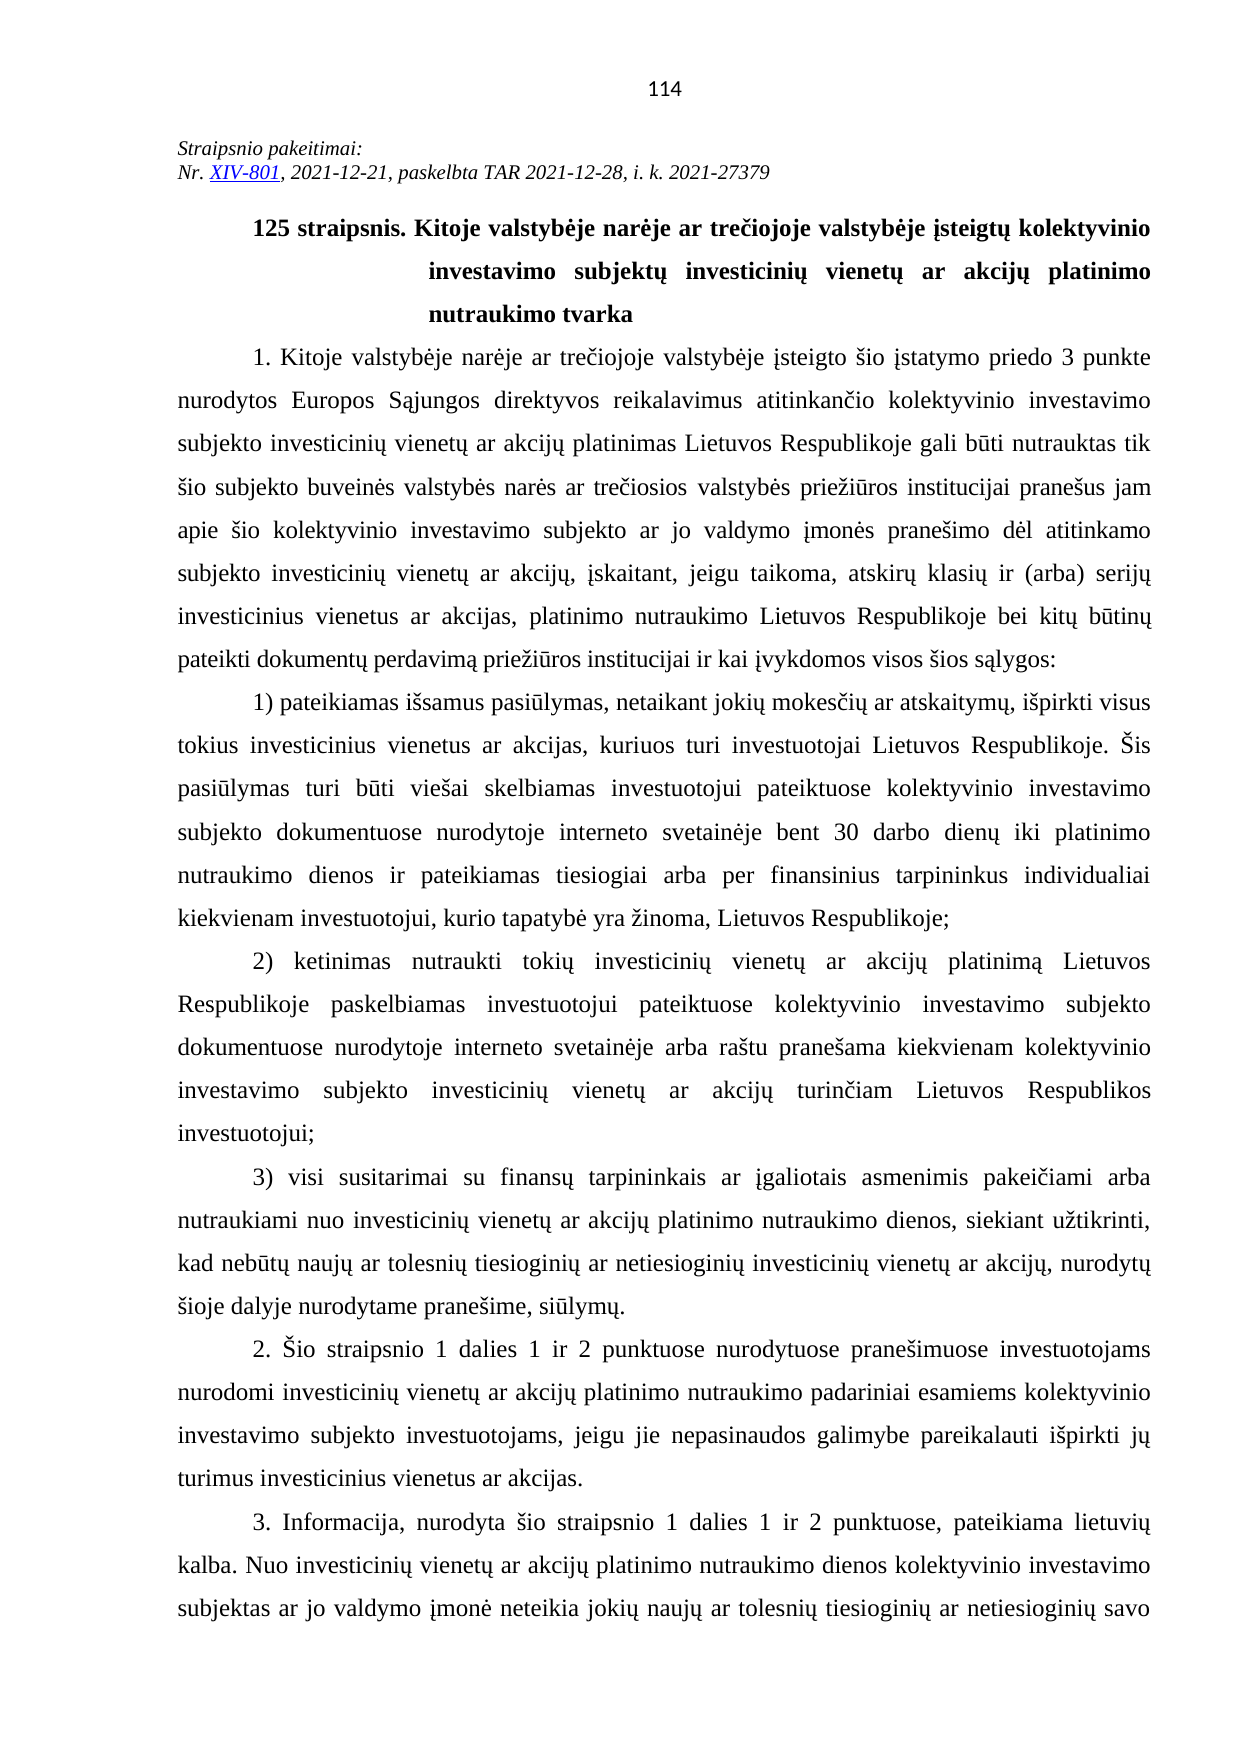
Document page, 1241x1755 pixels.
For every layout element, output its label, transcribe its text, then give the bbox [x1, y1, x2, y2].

text Straipsnio pakeitimai: [177, 136, 1152, 160]
text 1) pateikiamas išsamus pasiūlymas, netaikant jokių mokesčių ar atskaitymų, išpirkti visus tokius investicinius vienetus ar akcijas, kuriuos turi investuotojai Lietuvos Respublikoje. Šis pasiūlymas turi būti viešai skelbiamas investuotojui pateiktuose kolektyvinio investavimo subjekto dokumentuose nurodytoje interneto svetainėje bent 30 darbo dienų iki platinimo nutraukimo dienos ir pateikiamas tiesiogiai arba per finansinius tarpininkus individualiai kiekvienam investuotojui, kurio tapatybė yra žinoma, Lietuvos Respublikoje; [177, 687, 1152, 932]
text 2) ketinimas nutraukti tokių investicinių vienetų ar akcijų platinimą Lietuvos Respublikoje paskelbiamas investuotojui pateiktuose kolektyvinio investavimo subjekto dokumentuose nurodytoje interneto svetainėje arba raštu pranešama kiekvienam kolektyvinio investavimo subjekto investicinių vienetų ar akcijų turinčiam Lietuvos Respublikos investuotojui; [177, 946, 1152, 1147]
text 3) visi susitarimai su finansų tarpininkais ar įgaliotais asmenimis pakeičiami arba nutraukiami nuo investicinių vienetų ar akcijų platinimo nutraukimo dienos, siekiant užtikrinti, kad nebūtų naujų ar tolesnių tiesioginių ar netiesioginių investicinių vienetų ar akcijų, nurodytų šioje dalyje nurodytame pranešime, siūlymų. [177, 1162, 1152, 1320]
text 2. Šio straipsnio 1 dalies 1 ir 2 punktuose nurodytuose pranešimuose investuotojams nurodomi investicinių vienetų ar akcijų platinimo nutraukimo padariniai esamiems kolektyvinio investavimo subjekto investuotojams, jeigu jie nepasinaudos galimybe pareikalauti išpirkti jų turimus investicinius vienetus ar akcijas. [177, 1334, 1152, 1492]
text 1. Kitoje valstybėje narėje ar trečiojoje valstybėje įsteigto šio įstatymo priedo 3 punkte nurodytos Europos Sąjungos direktyvos reikalavimus atitinkančio kolektyvinio investavimo subjekto investicinių vienetų ar akcijų platinimas Lietuvos Respublikoje gali būti nutrauktas tik šio subjekto buveinės valstybės narės ar trečiosios valstybės priežiūros institucijai pranešus jam apie šio kolektyvinio investavimo subjekto ar jo valdymo įmonės pranešimo dėl atitinkamo subjekto investicinių vienetų ar akcijų, įskaitant, jeigu taikoma, atskirų klasių ir (arba) serijų investicinius vienetus ar akcijas, platinimo nutraukimo Lietuvos Respublikoje bei kitų būtinų pateikti dokumentų perdavimą priežiūros institucijai ir kai įvykdomos visos šios sąlygos: [177, 342, 1152, 673]
text 125 straipsnis. Kitoje valstybėje narėje ar trečiojoje valstybėje įsteigtų kolektyvinio investavimo subjektų investicinių vienetų ar akcijų platinimo nutraukimo tvarka [252, 213, 1152, 328]
text 3. Informacija, nurodyta šio straipsnio 1 dalies 1 ir 2 punktuose, pateikiama lietuvių kalba. Nuo investicinių vienetų ar akcijų platinimo nutraukimo dienos kolektyvinio investavimo subjektas ar jo valdymo įmonė neteikia jokių naujų ar tolesnių tiesioginių ar netiesioginių savo [177, 1507, 1152, 1622]
text Nr. XIV-801, 2021-12-21, paskelbta TAR 2021-12-28, i. k. 2021-27379 [177, 160, 1152, 184]
